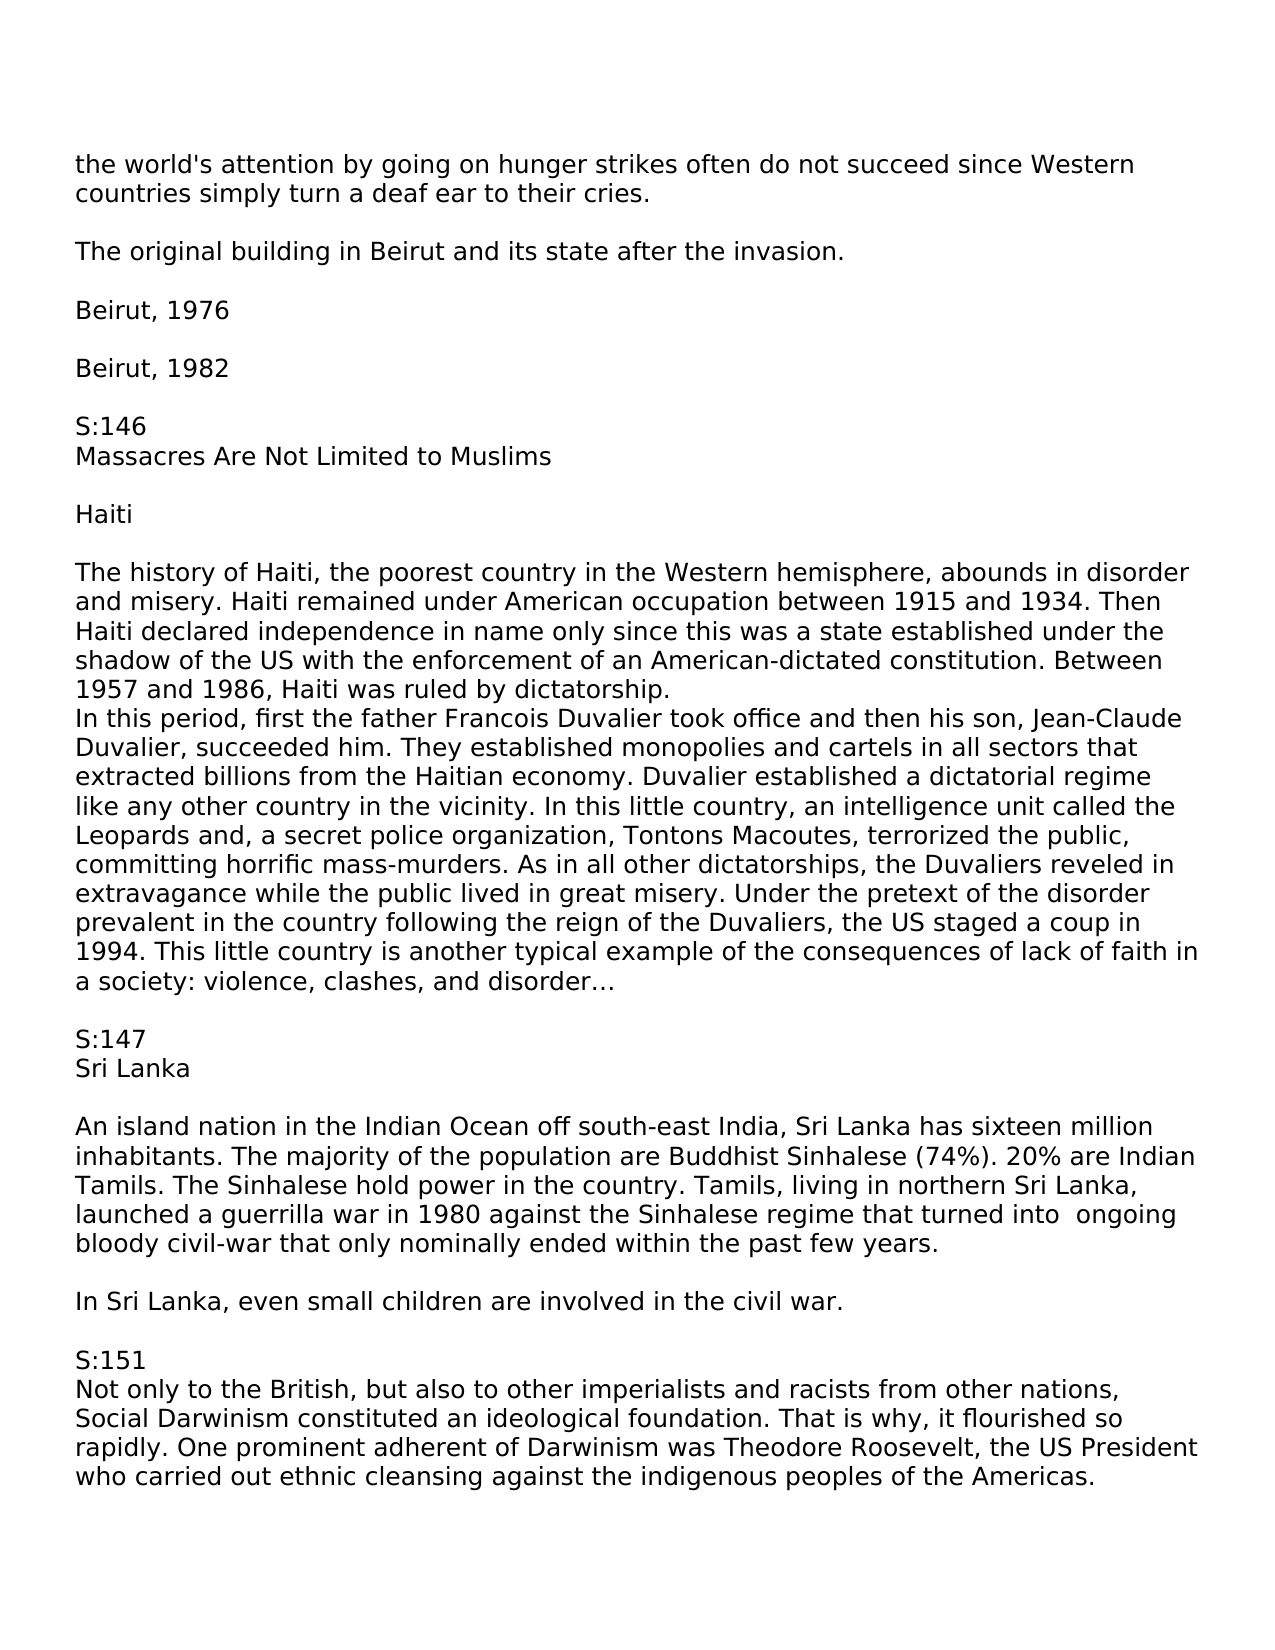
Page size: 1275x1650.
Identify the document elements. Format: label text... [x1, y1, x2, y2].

text Haiti [75, 500, 1200, 529]
text the world's attention by going on hunger strikes often do not succeed since Western countries simply turn a deaf ear to their cries. [75, 150, 1200, 208]
text Beirut, 1976 [75, 296, 1200, 325]
text The history of Haiti, the poorest country in the Western hemisphere, abounds in disorder and misery. Haiti remained under American occupation between 1915 and 1934. Then Haiti declared independence in name only since this was a state established under the shadow of the US with the enforcement of an American-dictated constitution. Between 1957 and 1986, Haiti was ruled by dictatorship. [75, 558, 1200, 704]
text In this period, first the father Francois Duvalier took office and then his son, Jean-Claude Duvalier, succeeded him. They established monopolies and cartels in all sectors that extracted billions from the Haitian economy. Duvalier established a dictatorial regime like any other country in the vicinity. In this little country, an intelligence unit called the Leopards and, a secret police organization, Tontons Macoutes, terrorized the public, committing horrific mass-murders. As in all other dictatorships, the Duvaliers reveled in extravagance while the public lived in great misery. Under the pretext of the disorder prevalent in the country following the reign of the Duvaliers, the US staged a coup in 1994. This little country is another typical example of the consequences of lack of faith in a society: violence, clashes, and disorder… [75, 704, 1200, 996]
text Sri Lanka [75, 1054, 1200, 1083]
text Beirut, 1982 [75, 354, 1200, 383]
text S:146 [75, 412, 1200, 442]
text The original building in Beirut and its state after the invasion. [75, 237, 1200, 267]
text S:147 [75, 1025, 1200, 1054]
text Massacres Are Not Limited to Muslims [75, 442, 1200, 471]
text In Sri Lanka, even small children are involved in the civil war. [75, 1287, 1200, 1317]
text Not only to the British, but also to other imperialists and racists from other nations, Social Darwinism constituted an ideological foundation. That is why, it flourished so rapidly. One prominent adherent of Darwinism was Theodore Roosevelt, the US President who carried out ethnic cleansing against the indigenous peoples of the Americas. [75, 1375, 1200, 1492]
text An island nation in the Indian Ocean off south-east India, Sri Lanka has sixteen million inhabitants. The majority of the population are Buddhist Sinhalese (74%). 20% are Indian Tamils. The Sinhalese hold power in the country. Tamils, living in northern Sri Lanka, launched a guerrilla war in 1980 against the Sinhalese regime that turned into ongoing bloody civil-war that only nominally ended within the past few years. [75, 1112, 1200, 1258]
text S:151 [75, 1346, 1200, 1375]
